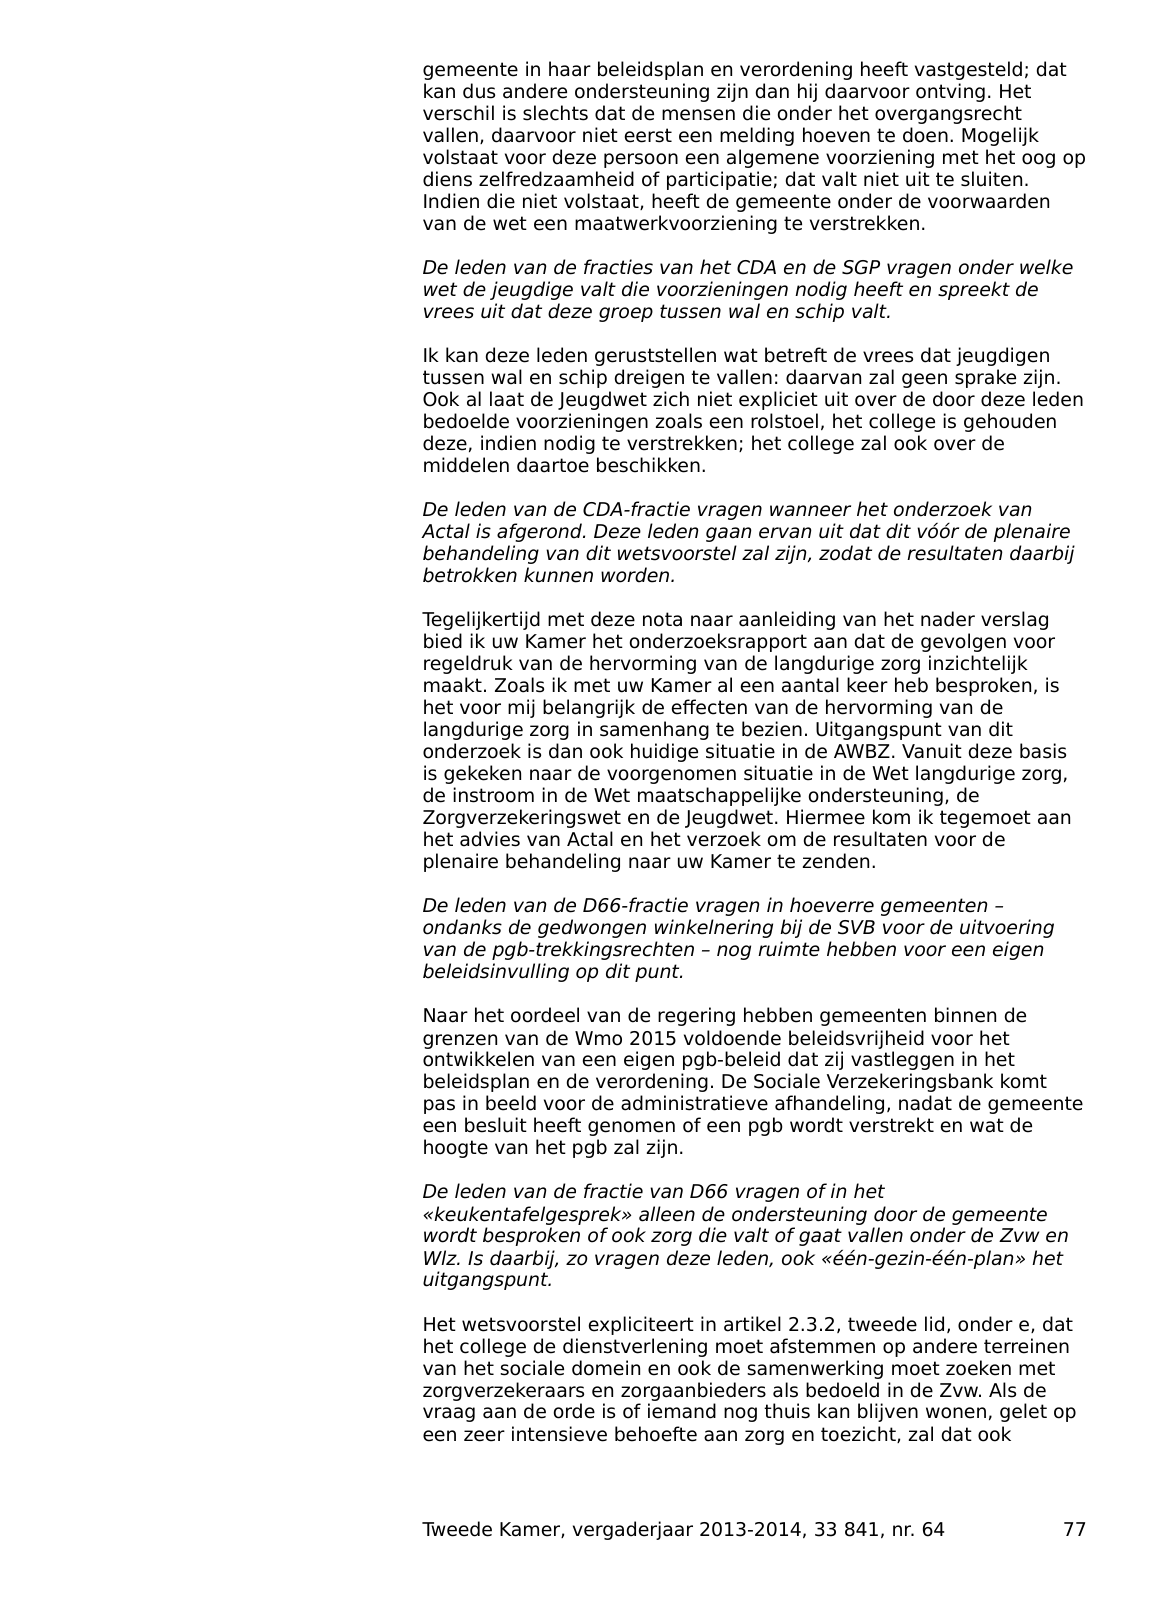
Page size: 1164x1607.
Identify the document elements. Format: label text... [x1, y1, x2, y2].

text Tegelijkertijd met deze nota naar aanleiding van het nader verslag bied ik uw Kamer het onderzoeksrapport aan dat de gevolgen voor regeldruk van de hervorming van de langdurige zorg inzichtelijk maakt. Zoals ik met uw Kamer al een aantal keer heb besproken, is het voor mij belangrijk de effecten van de hervorming van de langdurige zorg in samenhang te bezien. Uitgangspunt van dit onderzoek is dan ook huidige situatie in de AWBZ. Vanuit deze basis is gekeken naar de voorgenomen situatie in de Wet langdurige zorg, de instroom in de Wet maatschappelijke ondersteuning, de Zorgverzekeringswet en de Jeugdwet. Hiermee kom ik tegemoet aan het advies van Actal en het verzoek om de resultaten voor de plenaire behandeling naar uw Kamer te zenden. [422, 609, 1087, 873]
text gemeente in haar beleidsplan en verordening heeft vastgesteld; dat kan dus andere ondersteuning zijn dan hij daarvoor ontving. Het verschil is slechts dat de mensen die onder het overgangsrecht vallen, daarvoor niet eerst een melding hoeven te doen. Mogelijk volstaat voor deze persoon een algemene voorziening met het oog op diens zelfredzaamheid of participatie; dat valt niet uit te sluiten. Indien die niet volstaat, heeft de gemeente onder de voorwaarden van de wet een maatwerkvoorziening te verstrekken. [422, 59, 1087, 235]
text De leden van de fractie van D66 vragen of in het «keukentafelgesprek» alleen de ondersteuning door de gemeente wordt besproken of ook zorg die valt of gaat vallen onder de Zvw en Wlz. Is daarbij, zo vragen deze leden, ook «één-gezin-één-plan» het uitgangspunt. [422, 1181, 1087, 1291]
text Ik kan deze leden geruststellen wat betreft de vrees dat jeugdigen tussen wal en schip dreigen te vallen: daarvan zal geen sprake zijn. Ook al laat de Jeugdwet zich niet expliciet uit over de door deze leden bedoelde voorzieningen zoals een rolstoel, het college is gehouden deze, indien nodig te verstrekken; het college zal ook over de middelen daartoe beschikken. [422, 345, 1087, 477]
text Naar het oordeel van de regering hebben gemeenten binnen de grenzen van de Wmo 2015 voldoende beleidsvrijheid voor het ontwikkelen van een eigen pgb-beleid dat zij vastleggen in het beleidsplan en de verordening. De Sociale Verzekeringsbank komt pas in beeld voor de administratieve afhandeling, nadat de gemeente een besluit heeft genomen of een pgb wordt verstrekt en wat de hoogte van het pgb zal zijn. [422, 1005, 1087, 1159]
text De leden van de D66-fractie vragen in hoeverre gemeenten – ondanks de gedwongen winkelnering bij de SVB voor de uitvoering van de pgb-trekkingsrechten – nog ruimte hebben voor een eigen beleidsinvulling op dit punt. [422, 895, 1087, 983]
text Het wetsvoorstel expliciteert in artikel 2.3.2, tweede lid, onder e, dat het college de dienstverlening moet afstemmen op andere terreinen van het sociale domein en ook de samenwerking moet zoeken met zorgverzekeraars en zorgaanbieders als bedoeld in de Zvw. Als de vraag aan de orde is of iemand nog thuis kan blijven wonen, gelet op een zeer intensieve behoefte aan zorg en toezicht, zal dat ook [422, 1313, 1087, 1445]
text De leden van de CDA-fractie vragen wanneer het onderzoek van Actal is afgerond. Deze leden gaan ervan uit dat dit vóór de plenaire behandeling van dit wetsvoorstel zal zijn, zodat de resultaten daarbij betrokken kunnen worden. [422, 499, 1087, 587]
text De leden van de fracties van het CDA en de SGP vragen onder welke wet de jeugdige valt die voorzieningen nodig heeft en spreekt de vrees uit dat deze groep tussen wal en schip valt. [422, 257, 1087, 323]
